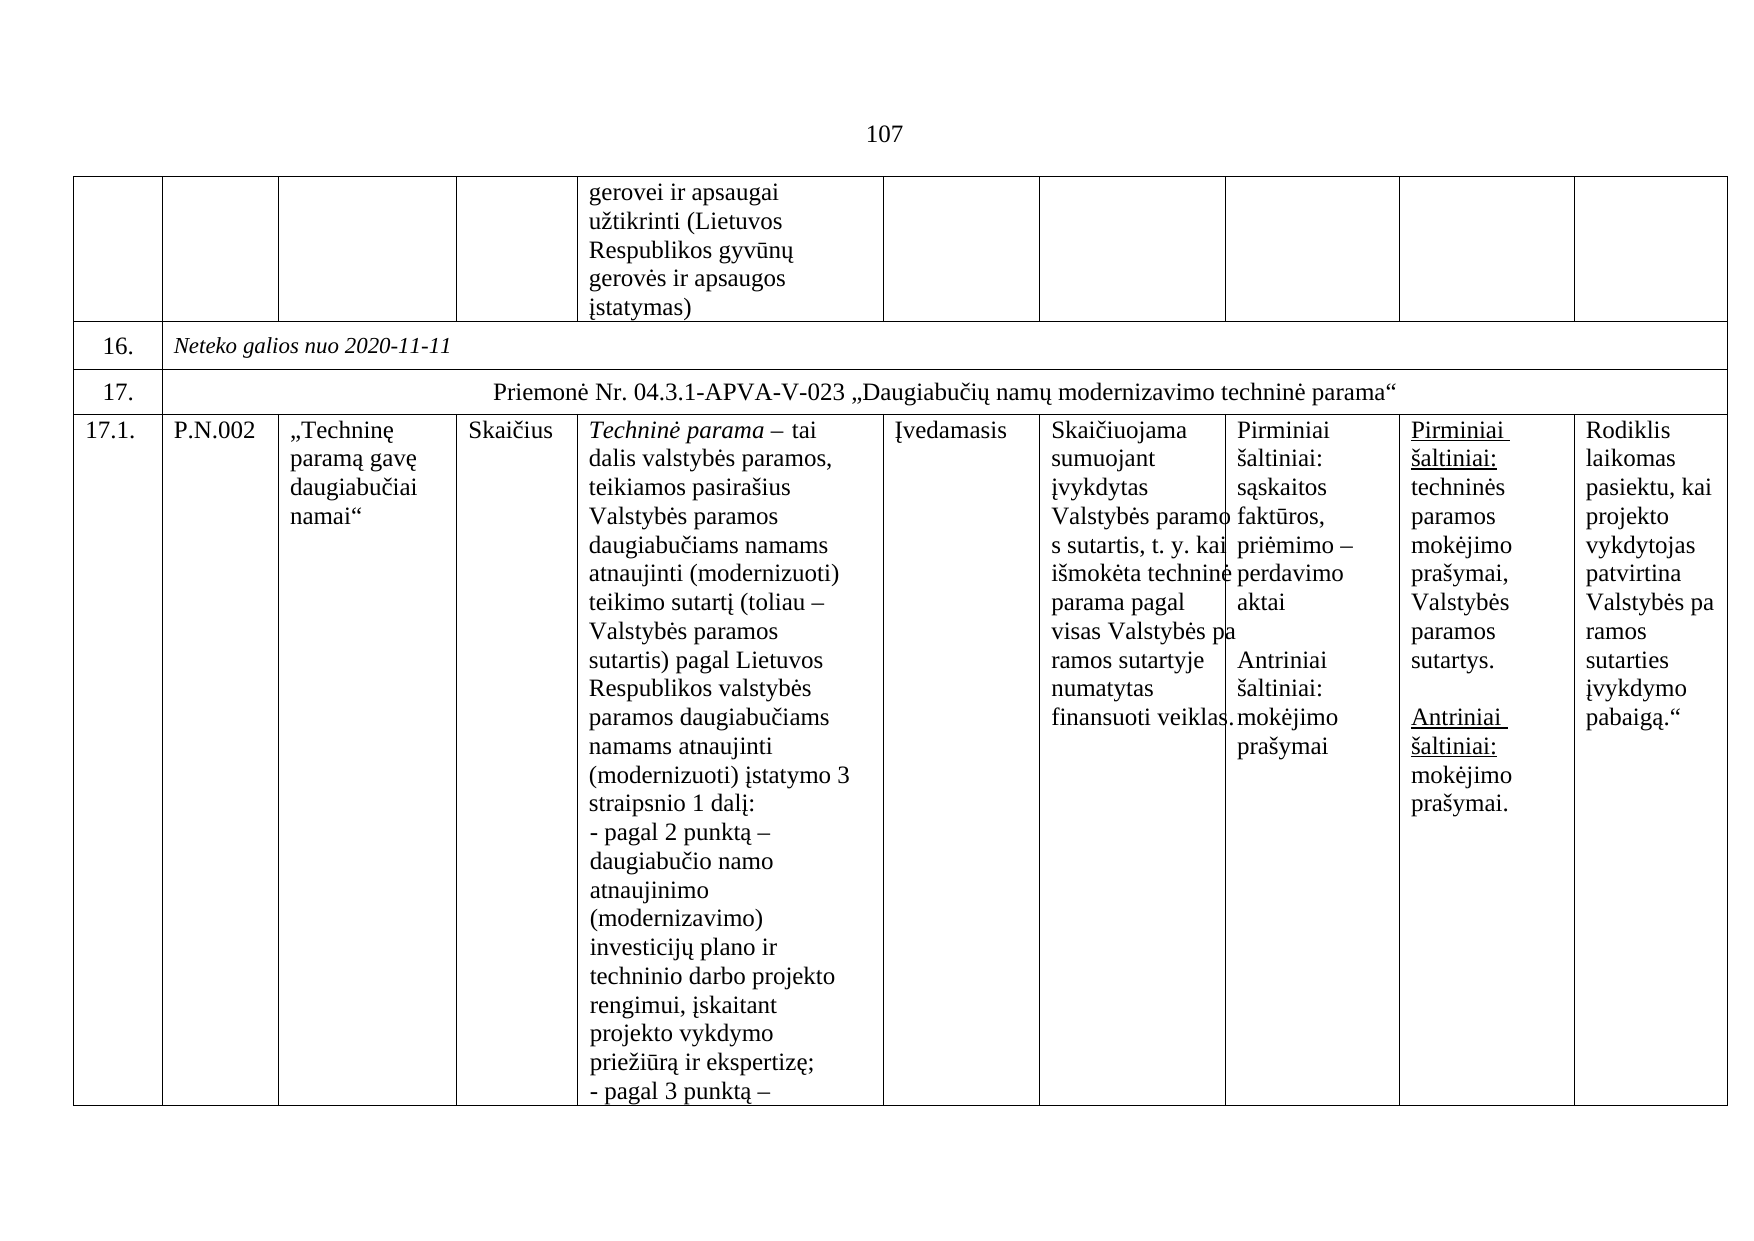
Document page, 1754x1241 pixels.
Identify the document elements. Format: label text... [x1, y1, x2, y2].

table_cell gerovei ir apsaugai užtikrinti (Lietuvos Respublikos gyvūnų gerovės ir apsaugos įstatymas) [578, 177, 883, 321]
table_cell Rodiklis laikomas pasiektu, kai projekto vykdytojas patvirtina Valstybės paramos sutarties įvykdymo pabaigą.“ [1575, 415, 1727, 1105]
table_cell Neteko galios nuo 2020-11-11 [163, 322, 1727, 369]
table_cell [163, 177, 278, 321]
table_cell 16. [74, 322, 162, 369]
table_cell 17. [74, 370, 162, 414]
table_cell [457, 177, 577, 321]
table_cell [1400, 177, 1574, 321]
table_cell Įvedamasis [884, 415, 1039, 1105]
table_cell Skaičiuojama sumuojant įvykdytas Valstybės paramos sutartis, t. y. kai išmokėta techninė parama pagal visas Valstybės paramos sutartyje numatytas finansuoti veiklas. [1040, 415, 1225, 1105]
table_cell [1575, 177, 1727, 321]
table_cell Techninė parama – tai dalis valstybės paramos, teikiamos pasirašius Valstybės paramos daugiabučiams namams atnaujinti (modernizuoti) teikimo sutartį (toliau – Valstybės paramos sutartis) pagal Lietuvos Respublikos valstybės paramos daugiabučiams namams atnaujinti (modernizuoti) įstatymo 3 straipsnio 1 dalį: - pagal 2 punktą – daugiabučio namo atnaujinimo (modernizavimo) investicijų plano ir techninio darbo projekto rengimui, įskaitant projekto vykdymo priežiūrą ir ekspertizę; - pagal 3 punktą – [578, 415, 883, 1105]
table_cell Priemonė Nr. 04.3.1-APVA-V-023 „Daugiabučių namų modernizavimo techninė parama“ [163, 370, 1727, 414]
table_cell Skaičius [457, 415, 577, 1105]
table_cell [279, 177, 456, 321]
table_cell [884, 177, 1039, 321]
table_cell „Techninę paramą gavę daugiabučiai namai“ [279, 415, 456, 1105]
table_cell P.N.002 [163, 415, 278, 1105]
table_cell 17.1. [74, 415, 162, 1105]
table_cell Pirminiai šaltiniai: sąskaitos faktūros, priėmimo – perdavimo aktai Antriniai šaltiniai: mokėjimo prašymai [1226, 415, 1399, 1105]
table_cell [1040, 177, 1225, 321]
table_cell [1226, 177, 1399, 321]
table_cell Pirminiai šaltiniai: techninės paramos mokėjimo prašymai, Valstybės paramos sutartys. Antriniai šaltiniai: mokėjimo prašymai. [1400, 415, 1574, 1105]
table_cell [74, 177, 162, 321]
